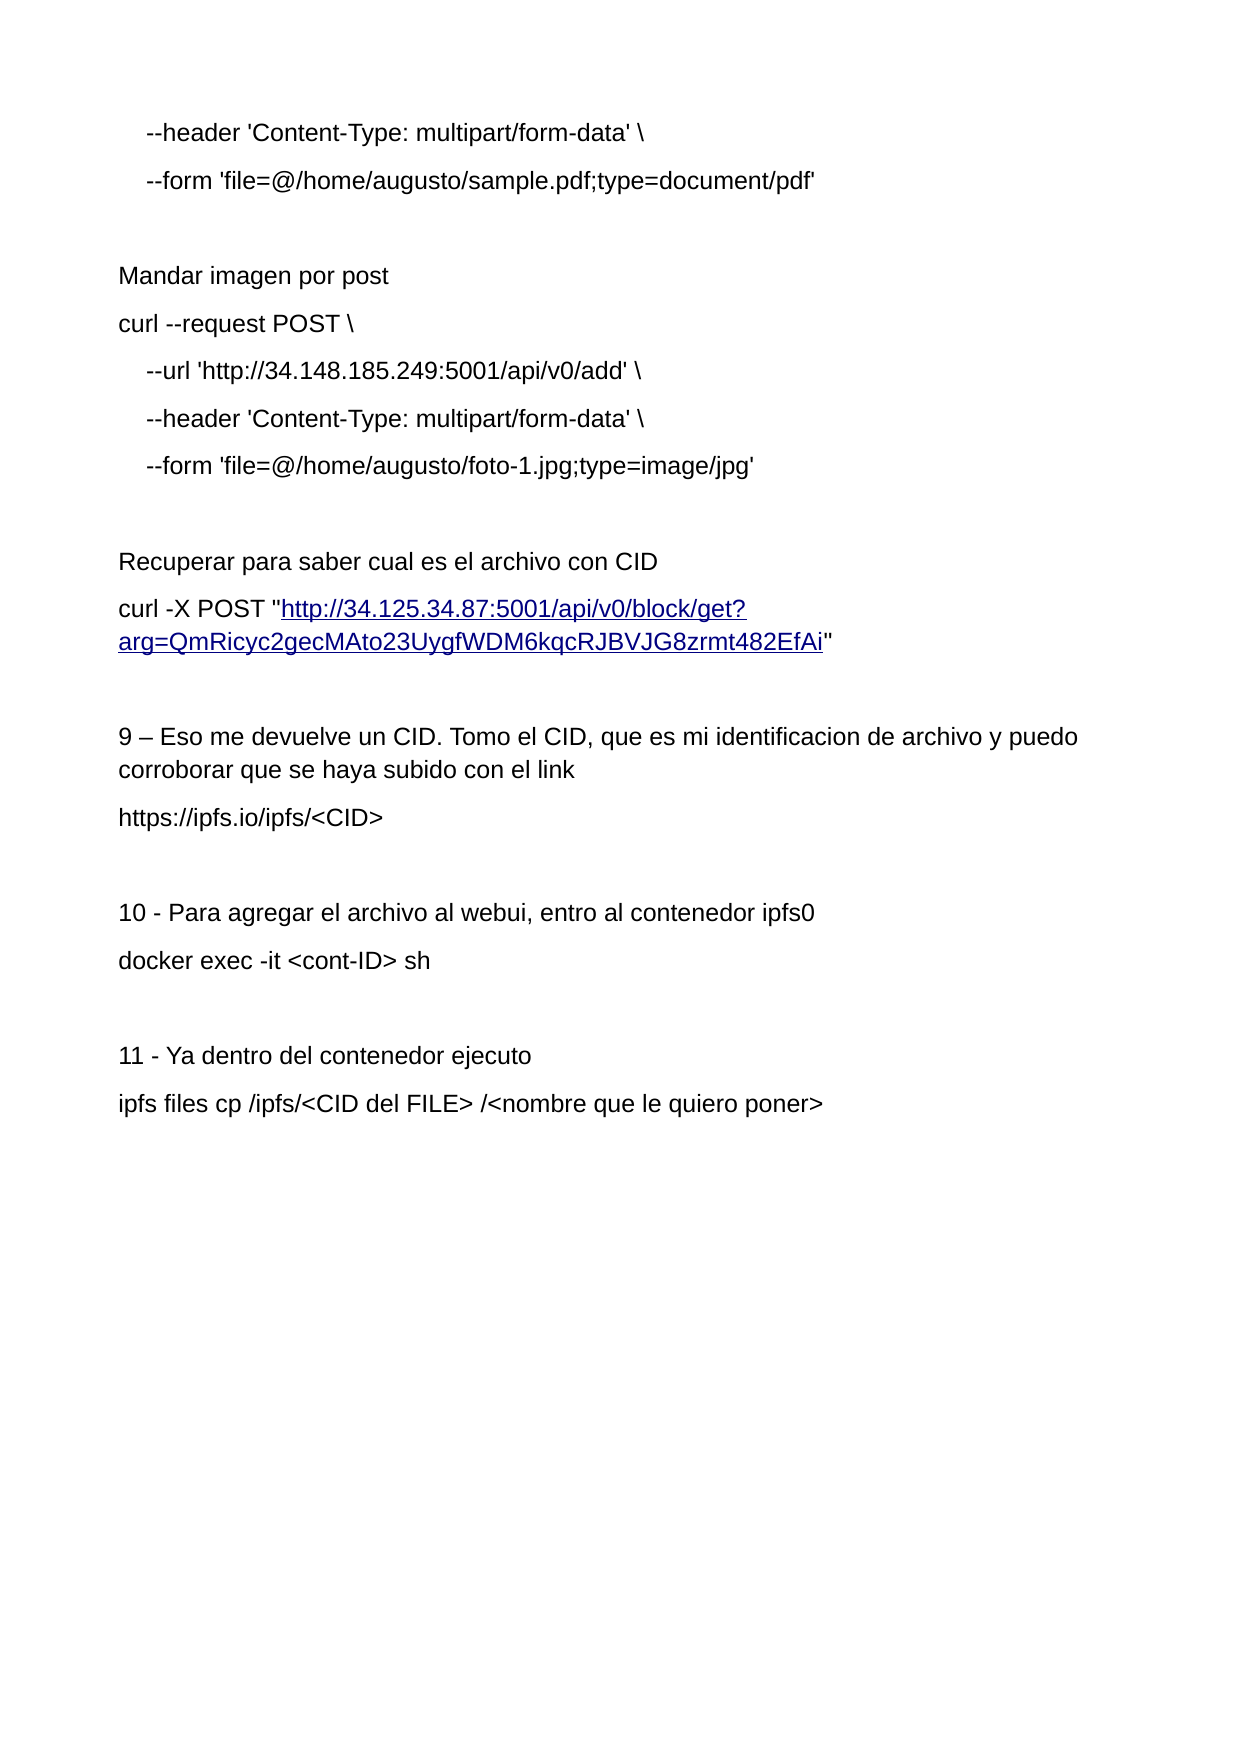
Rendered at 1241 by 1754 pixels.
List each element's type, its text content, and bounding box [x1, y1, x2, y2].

text ipfs files cp /ipfs/<CID del FILE> /<nombre que le quiero poner> [118, 1089, 1122, 1117]
text docker exec -it <cont-ID> sh [118, 946, 1122, 974]
text --header 'Content-Type: multipart/form-data' \ [118, 118, 1122, 147]
text curl --request POST \ [118, 308, 1122, 337]
text Mandar imagen por post [118, 261, 1122, 290]
text Recuperar para saber cual es el archivo con CID [118, 547, 1122, 575]
text --form 'file=@/home/augusto/sample.pdf;type=document/pdf' [118, 166, 1122, 194]
text 9 – Eso me devuelve un CID. Tomo el CID, que es mi identificacion de archivo y puedo corroborar que se haya subido con el link [118, 722, 1122, 784]
text --form 'file=@/home/augusto/foto-1.jpg;type=image/jpg' [118, 451, 1122, 480]
text 11 - Ya dentro del contenedor ejecuto [118, 1041, 1122, 1070]
text --url 'http://34.148.185.249:5001/api/v0/add' \ [118, 356, 1122, 385]
text 10 - Para agregar el archivo al webui, entro al contenedor ipfs0 [118, 898, 1122, 927]
text curl -X POST "http://34.125.34.87:5001/api/v0/block/get?arg=QmRicyc2gecMAto23UygfWDM6kqcRJBVJG8zrmt482EfAi" [118, 594, 1122, 656]
text https://ipfs.io/ipfs/<CID> [118, 803, 1122, 832]
text --header 'Content-Type: multipart/form-data' \ [118, 404, 1122, 432]
